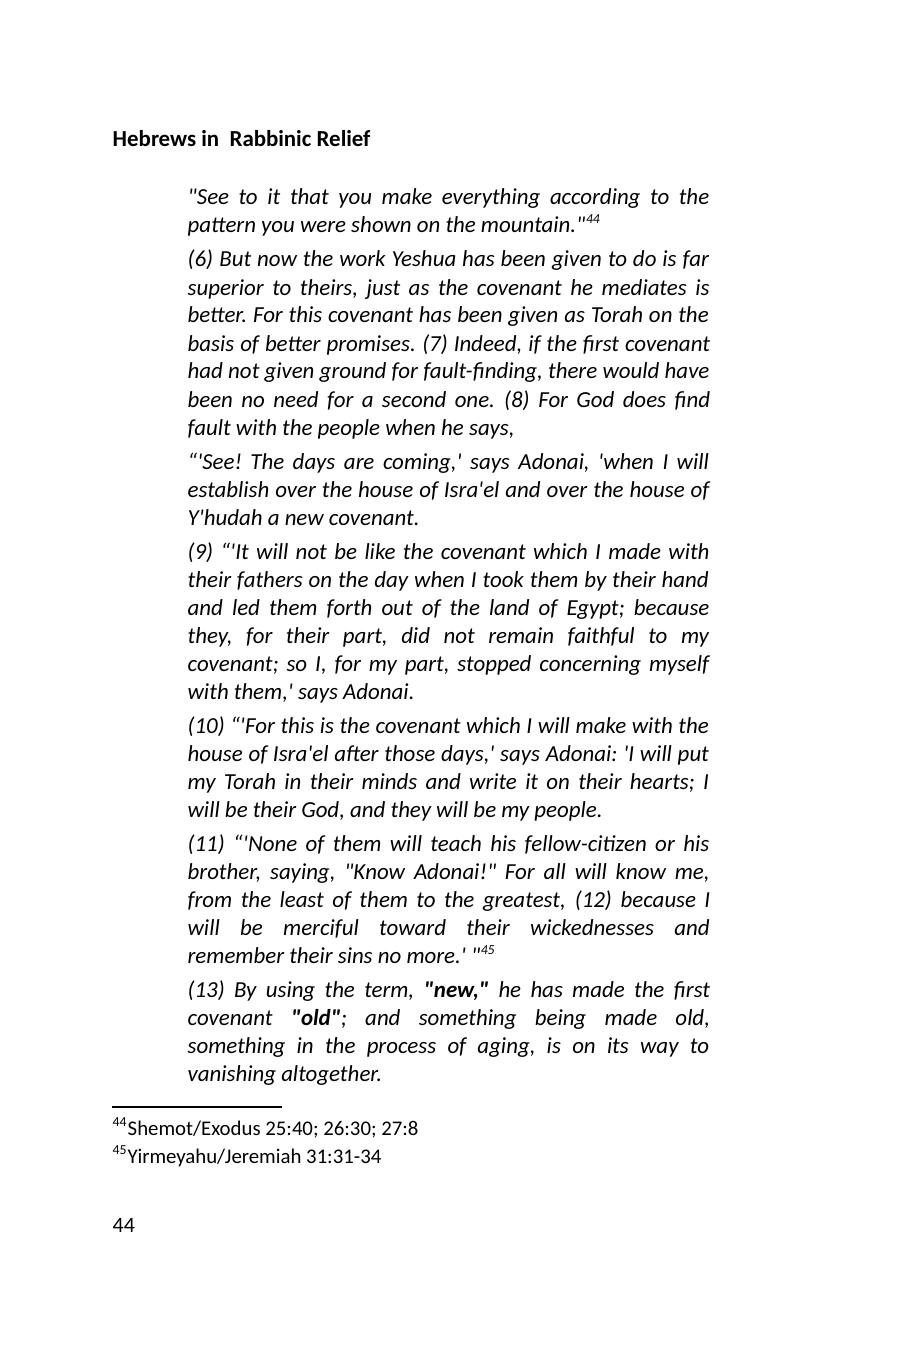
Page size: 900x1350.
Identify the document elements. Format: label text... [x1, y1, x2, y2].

text Yirmeyahu/Jeremiah 31:31-34 [112, 1141, 787, 1169]
text (13) By using the term, "new," he has made the first covenant "old"; and something being made old, something in the process of aging, is on its way to vanishing altogether. [187, 975, 712, 1087]
text (11) “'None of them will teach his fellow-citizen or his brother, saying, "Know Adonai!" For all will know me, from the least of them to the greatest, (12) because I will be merciful toward their wickednesses and remember their sins no more.' " [187, 829, 712, 969]
text Shemot/Exodus 25:40; 26:30; 27:8 [112, 1113, 787, 1141]
text “'See! The days are coming,' says Adonai, 'when I will establish over the house of Isra'el and over the house of Y'hudah a new covenant. [187, 447, 712, 531]
text (10) “'For this is the covenant which I will make with the house of Isra'el after those days,' says Adonai: 'I will put my Torah in their minds and write it on their hearts; I will be their God, and they will be my people. [187, 711, 712, 823]
text (9) “'It will not be like the covenant which I made with their fathers on the day when I took them by their hand and led them forth out of the land of Egypt; because they, for their part, did not remain faithful to my covenant; so I, for my part, stopped concerning myself with them,' says Adonai. [187, 537, 712, 705]
text (6) But now the work Yeshua has been given to do is far superior to theirs, just as the covenant he mediates is better. For this covenant has been given as Torah on the basis of better promises. (7) Indeed, if the first covenant had not given ground for fault-finding, there would have been no need for a second one. (8) For God does find fault with the people when he says, [187, 244, 712, 441]
text "See to it that you make everything according to the pattern you were shown on the mountain." [187, 182, 712, 238]
